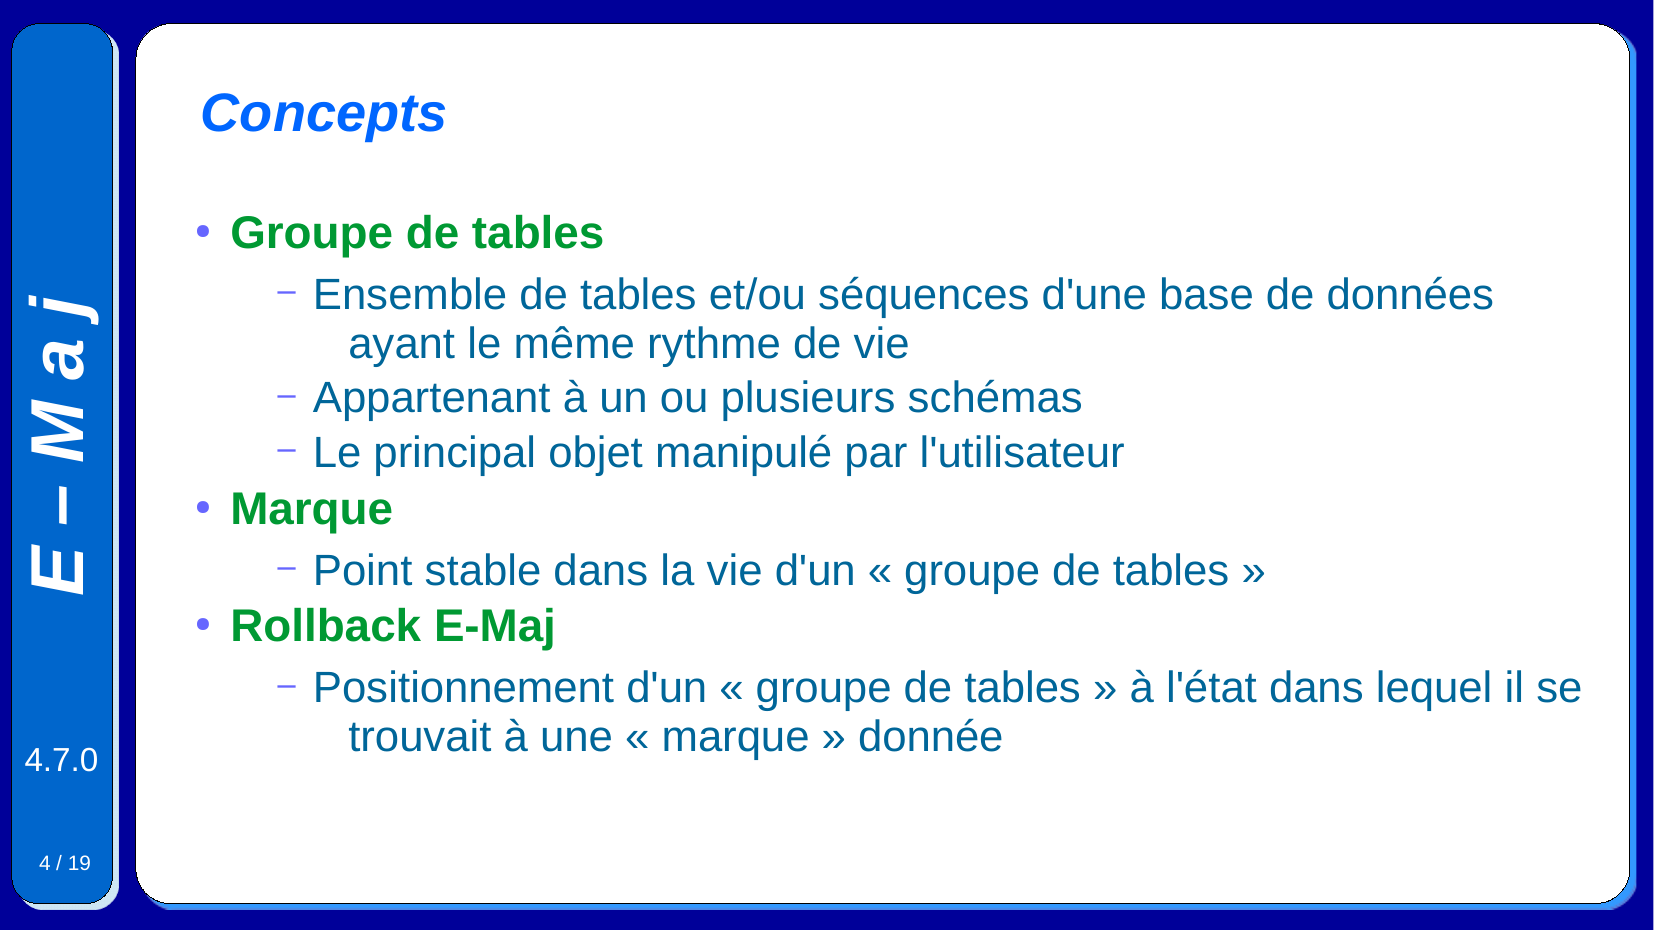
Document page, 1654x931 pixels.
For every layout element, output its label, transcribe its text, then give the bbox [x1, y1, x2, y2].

title Concepts [200, 34, 1575, 191]
list Groupe de tables Ensemble de tables et/ou séquences d'une base de données ayant le même rythme de vie Appartenant à un ou plusieurs schémas Le principal objet manipulé par l'utilisateur Marque Point stable dans la vie d'un « groupe de tables » Rollback E-Maj Positionnement d'un « groupe de tables » à l'état dans lequel il se trouvait à une « marque » donnée [177, 206, 1587, 875]
